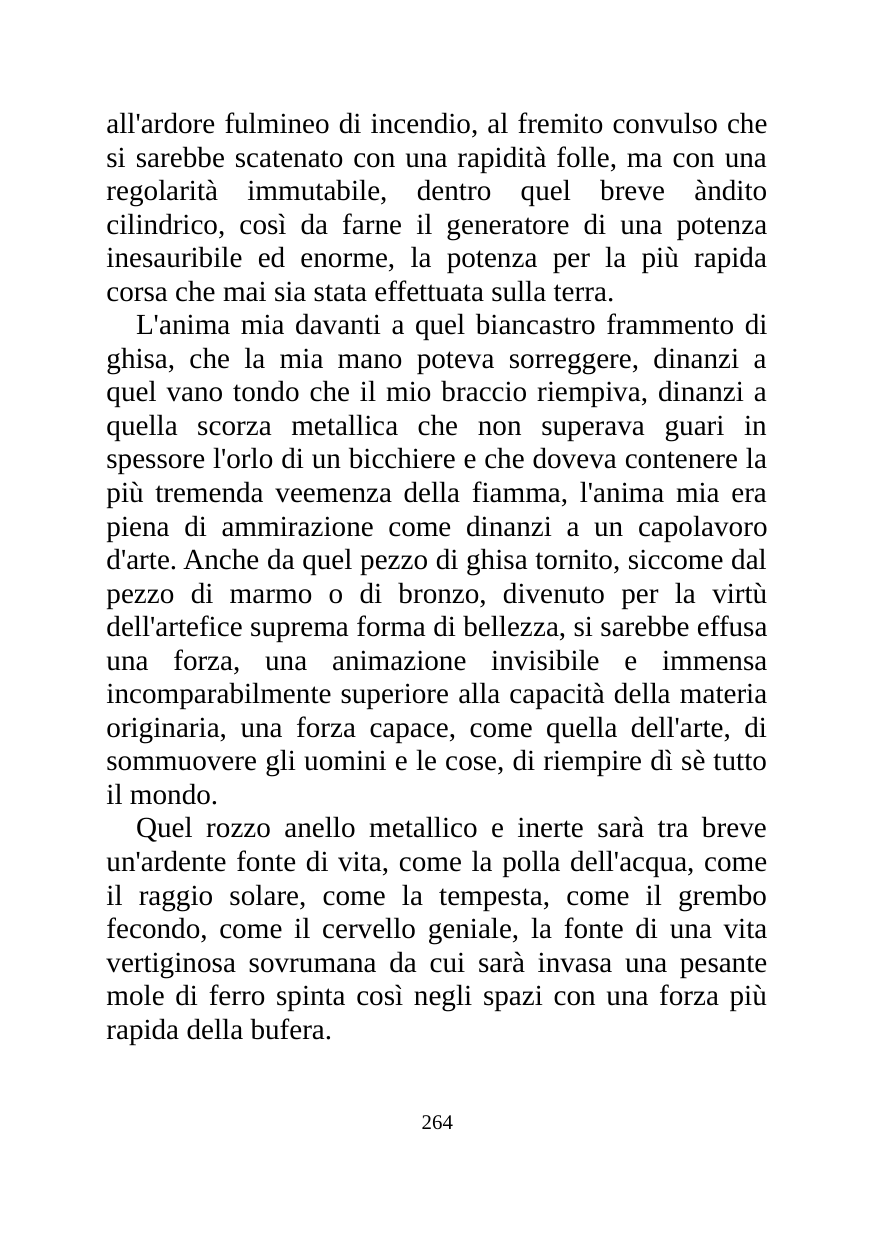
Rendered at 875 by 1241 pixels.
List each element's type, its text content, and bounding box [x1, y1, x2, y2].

text L'anima mia davanti a quel biancastro frammento di ghisa, che la mia mano poteva sorreggere, dinanzi a quel vano tondo che il mio braccio riempiva, dinanzi a quella scorza metallica che non superava guari in spessore l'orlo di un bicchiere e che doveva contenere la più tremenda veemenza della fiamma, l'anima mia era piena di ammirazione come dinanzi a un capolavoro d'arte. Anche da quel pezzo di ghisa tornito, siccome dal pezzo di marmo o di bronzo, divenuto per la virtù dell'artefice suprema forma di bellezza, si sarebbe effusa una forza, una animazione invisibile e immensa incomparabilmente superiore alla capacità della materia originaria, una forza capace, come quella dell'arte, di sommuovere gli uomini e le cose, di riempire dì sè tutto il mondo. [106, 307, 768, 811]
text all'ardore fulmineo di incendio, al fremito convulso che si sarebbe scatenato con una rapidità folle, ma con una regolarità immutabile, dentro quel breve àndito cilindrico, così da farne il generatore di una potenza inesauribile ed enorme, la potenza per la più rapida corsa che mai sia stata effettuata sulla terra. [106, 106, 768, 307]
text Quel rozzo anello metallico e inerte sarà tra breve un'ardente fonte di vita, come la polla dell'acqua, come il raggio solare, come la tempesta, come il grembo fecondo, come il cervello geniale, la fonte di una vita vertiginosa sovrumana da cui sarà invasa una pesante mole di ferro spinta così negli spazi con una forza più rapida della bufera. [106, 811, 768, 1045]
